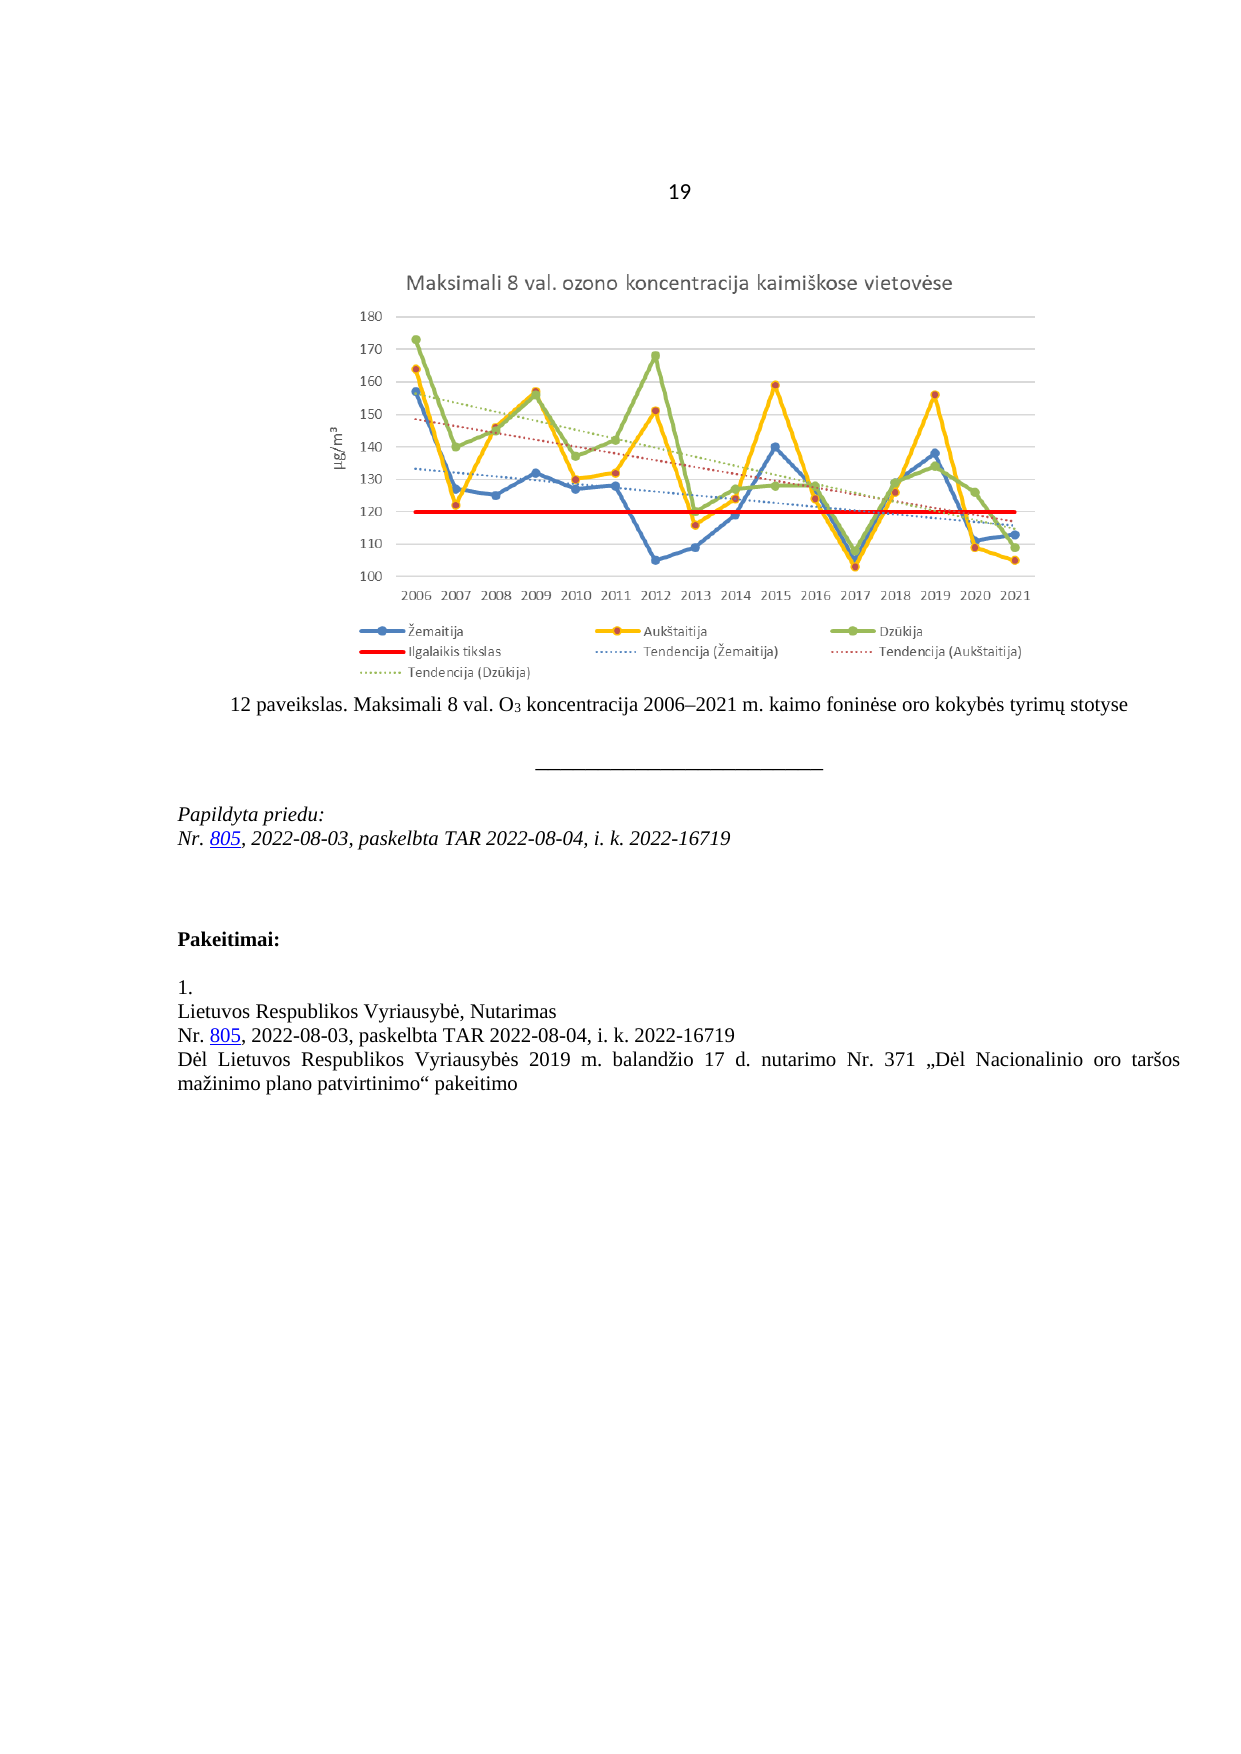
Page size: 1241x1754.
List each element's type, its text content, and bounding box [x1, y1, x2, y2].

text Pakeitimai: [177, 927, 1181, 951]
text Papildyta priedu: [177, 802, 1181, 826]
text 1. [177, 975, 1181, 999]
text Nr. 805, 2022-08-03, paskelbta TAR 2022-08-04, i. k. 2022-16719 [177, 826, 1181, 850]
text Dėl Lietuvos Respublikos Vyriausybės 2019 m. balandžio 17 d. nutarimo Nr. 371 „Dėl Nacionalinio oro taršos mažinimo plano patvirtinimo“ pakeitimo [177, 1047, 1181, 1095]
text _______________________ [177, 744, 1181, 773]
text 12 paveikslas. Maksimali 8 val. O3 koncentracija 2006–2021 m. kaimo foninėse oro kokybės tyrimų stotyse [177, 692, 1181, 716]
text Nr. 805, 2022-08-03, paskelbta TAR 2022-08-04, i. k. 2022-16719 [177, 1023, 1181, 1047]
text Lietuvos Respublikos Vyriausybė, Nutarimas [177, 999, 1181, 1023]
